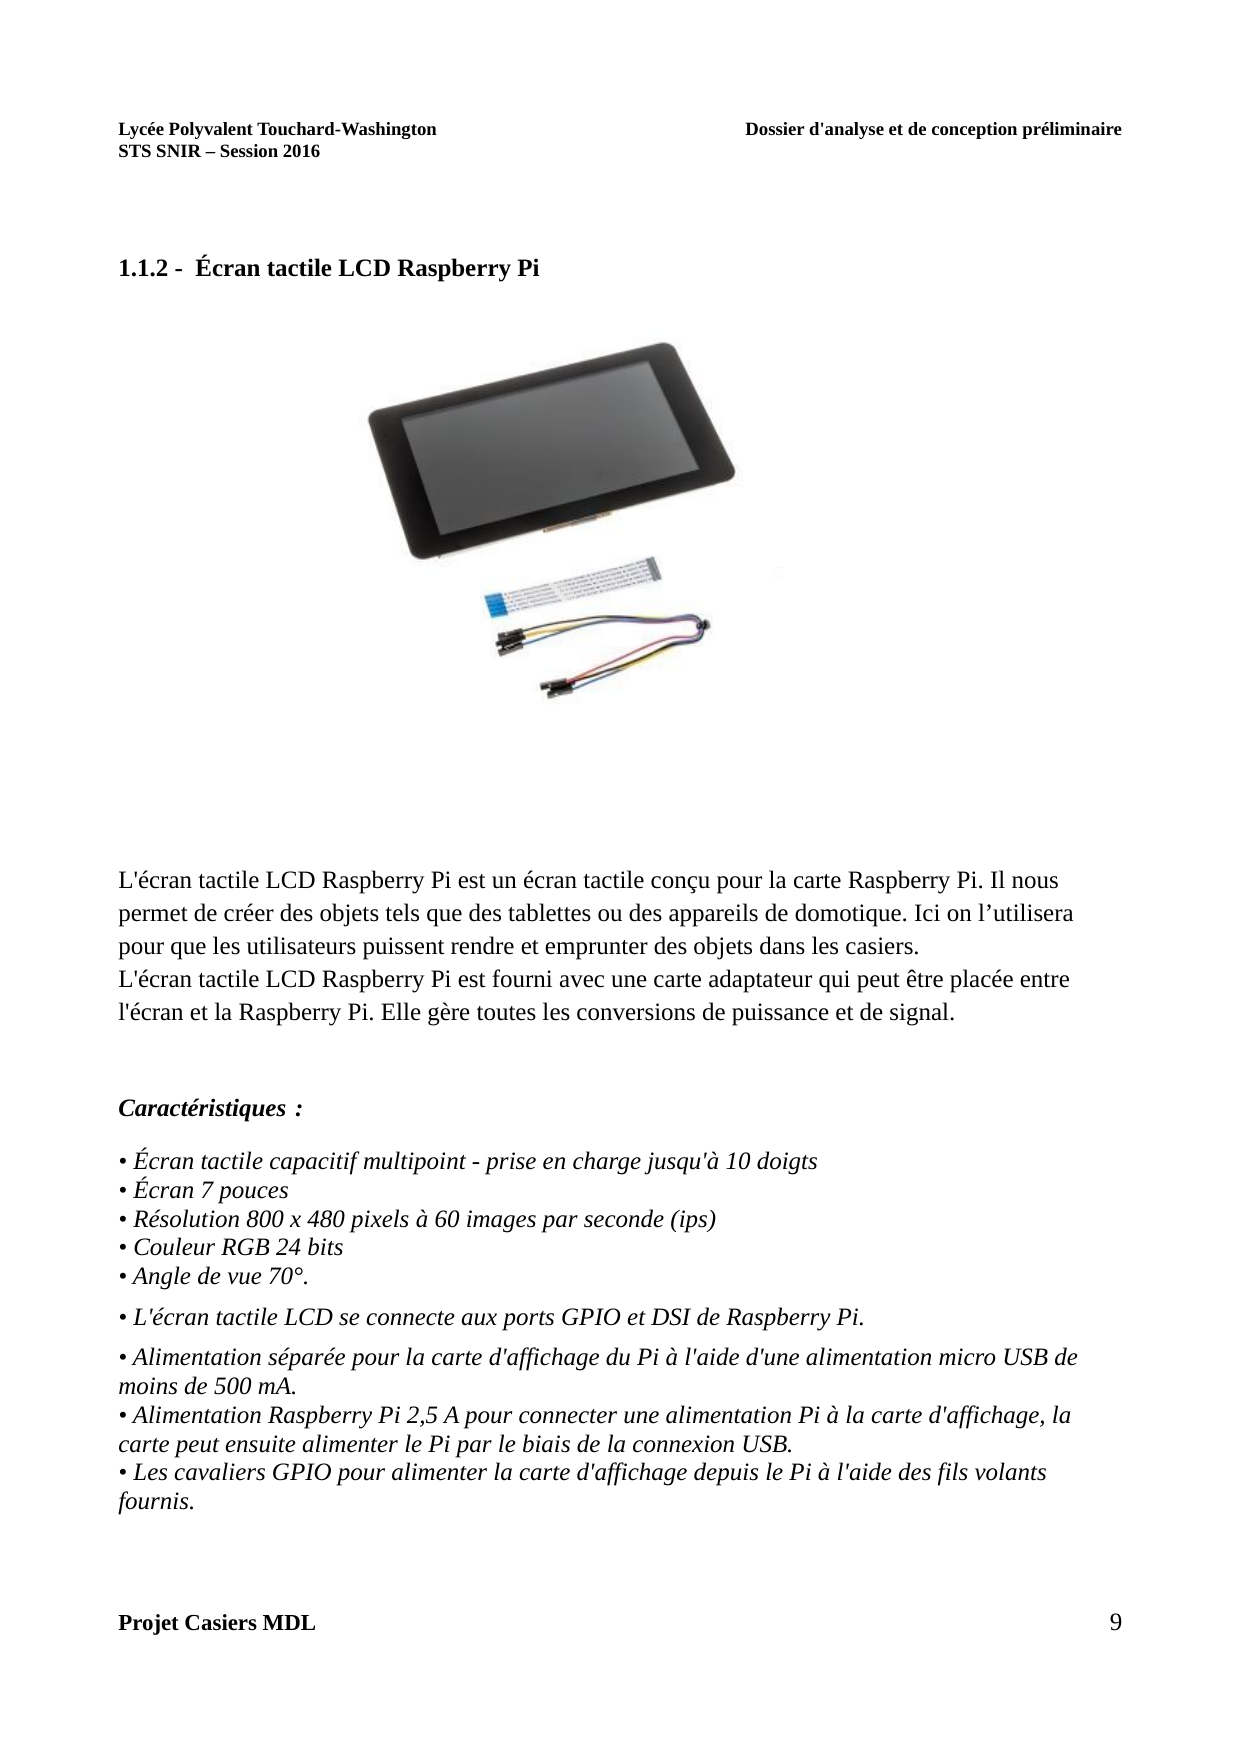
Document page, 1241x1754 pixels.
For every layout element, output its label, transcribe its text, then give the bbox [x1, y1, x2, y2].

subtitle 1.1.2 - Écran tactile LCD Raspberry Pi [118, 253, 1122, 282]
text • Écran tactile capacitif multipoint - prise en charge jusqu'à 10 doigts • Écran 7 pouces • Résolution 800 x 480 pixels à 60 images par seconde (ips) • Couleur RGB 24 bits • Angle de vue 70°. [118, 1146, 1122, 1290]
picture [298, 304, 860, 727]
text L'écran tactile LCD Raspberry Pi est un écran tactile conçu pour la carte Raspberry Pi. Il nous permet de créer des objets tels que des tablettes ou des appareils de domotique. Ici on l’utilisera pour que les utilisateurs puissent rendre et emprunter des objets dans les casiers. L'écran tactile LCD Raspberry Pi est fourni avec une carte adaptateur qui peut être placée entre l'écran et la Raspberry Pi. Elle gère toutes les conversions de puissance et de signal. [118, 865, 1122, 1026]
text • L'écran tactile LCD se connecte aux ports GPIO et DSI de Raspberry Pi. [118, 1302, 1122, 1331]
text Caractéristiques : [118, 1093, 1122, 1121]
text • Alimentation séparée pour la carte d'affichage du Pi à l'aide d'une alimentation micro USB de moins de 500 mA. • Alimentation Raspberry Pi 2,5 A pour connecter une alimentation Pi à la carte d'affichage, la carte peut ensuite alimenter le Pi par le biais de la connexion USB. • Les cavaliers GPIO pour alimenter la carte d'affichage depuis le Pi à l'aide des fils volants fournis. [118, 1342, 1122, 1515]
